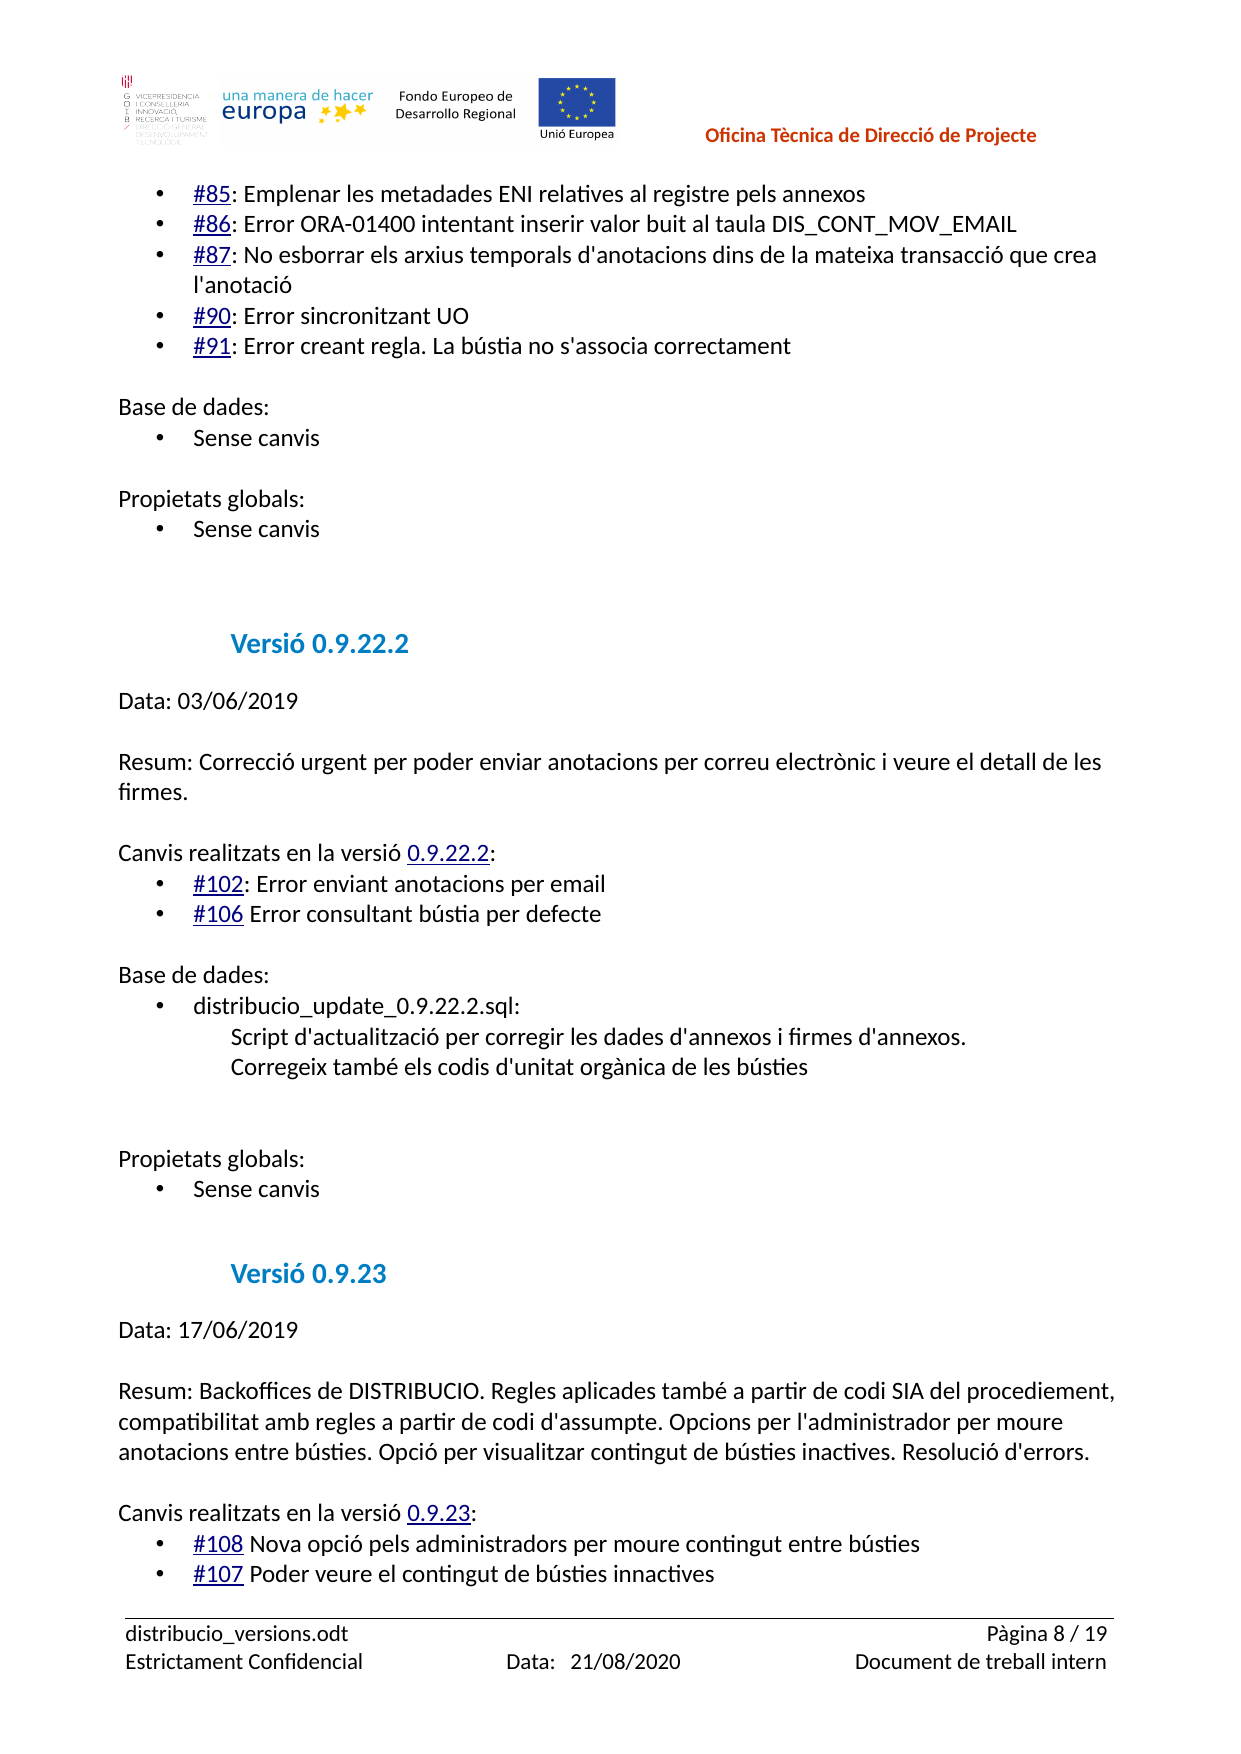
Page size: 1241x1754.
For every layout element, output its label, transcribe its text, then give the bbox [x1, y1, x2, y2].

picture [118, 73, 213, 147]
list #102: Error enviant anotacions per email [156, 868, 1122, 898]
text Data: 03/06/2019 [118, 685, 1122, 715]
list Sense canvis [156, 513, 1122, 544]
text Canvis realitzats en la versió 0.9.23: [118, 1497, 1122, 1528]
list Sense canvis [156, 1173, 1122, 1204]
list Corregeix també els codis d'unitat orgànica de les bústies [193, 1051, 1122, 1082]
list #107 Poder veure el contingut de bústies innactives [156, 1558, 1122, 1589]
text Base de dades: [118, 959, 1122, 990]
list Script d'actualització per corregir les dades d'annexos i firmes d'annexos. [193, 1021, 1122, 1051]
text Propietats globals: [118, 1143, 1122, 1173]
list Sense canvis [156, 422, 1122, 452]
list #86: Error ORA-01400 intentant inserir valor buit al taula DIS_CONT_MOV_EMAIL [156, 208, 1122, 239]
picture [219, 73, 621, 147]
list #90: Error sincronitzant UO [156, 300, 1122, 330]
list #106 Error consultant bústia per defecte [156, 898, 1122, 929]
text Resum: Correcció urgent per poder enviar anotacions per correu electrònic i veure el detall de les firmes. [118, 746, 1122, 807]
list #91: Error creant regla. La bústia no s'associa correctament [156, 330, 1122, 361]
list #87: No esborrar els arxius temporals d'anotacions dins de la mateixa transacció que crea l'anotació [156, 239, 1122, 300]
text Data: 17/06/2019 [118, 1314, 1122, 1345]
text Propietats globals: [118, 483, 1122, 513]
text Resum: Backoffices de DISTRIBUCIO. Regles aplicades també a partir de codi SIA del procediement, compatibilitat amb regles a partir de codi d'assumpte. Opcions per l'administrador per moure anotacions entre bústies. Opció per visualitzar contingut de bústies inactives. Resolució d'errors. [118, 1375, 1122, 1467]
text Canvis realitzats en la versió 0.9.22.2: [118, 837, 1122, 868]
list #108 Nova opció pels administradors per moure contingut entre bústies [156, 1528, 1122, 1558]
subtitle Versió 0.9.22.2 [153, 626, 1122, 661]
list distribucio_update_0.9.22.2.sql: [156, 990, 1122, 1021]
subtitle Versió 0.9.23 [153, 1255, 1122, 1291]
list #85: Emplenar les metadades ENI relatives al registre pels annexos [156, 178, 1122, 208]
text Base de dades: [118, 391, 1122, 422]
